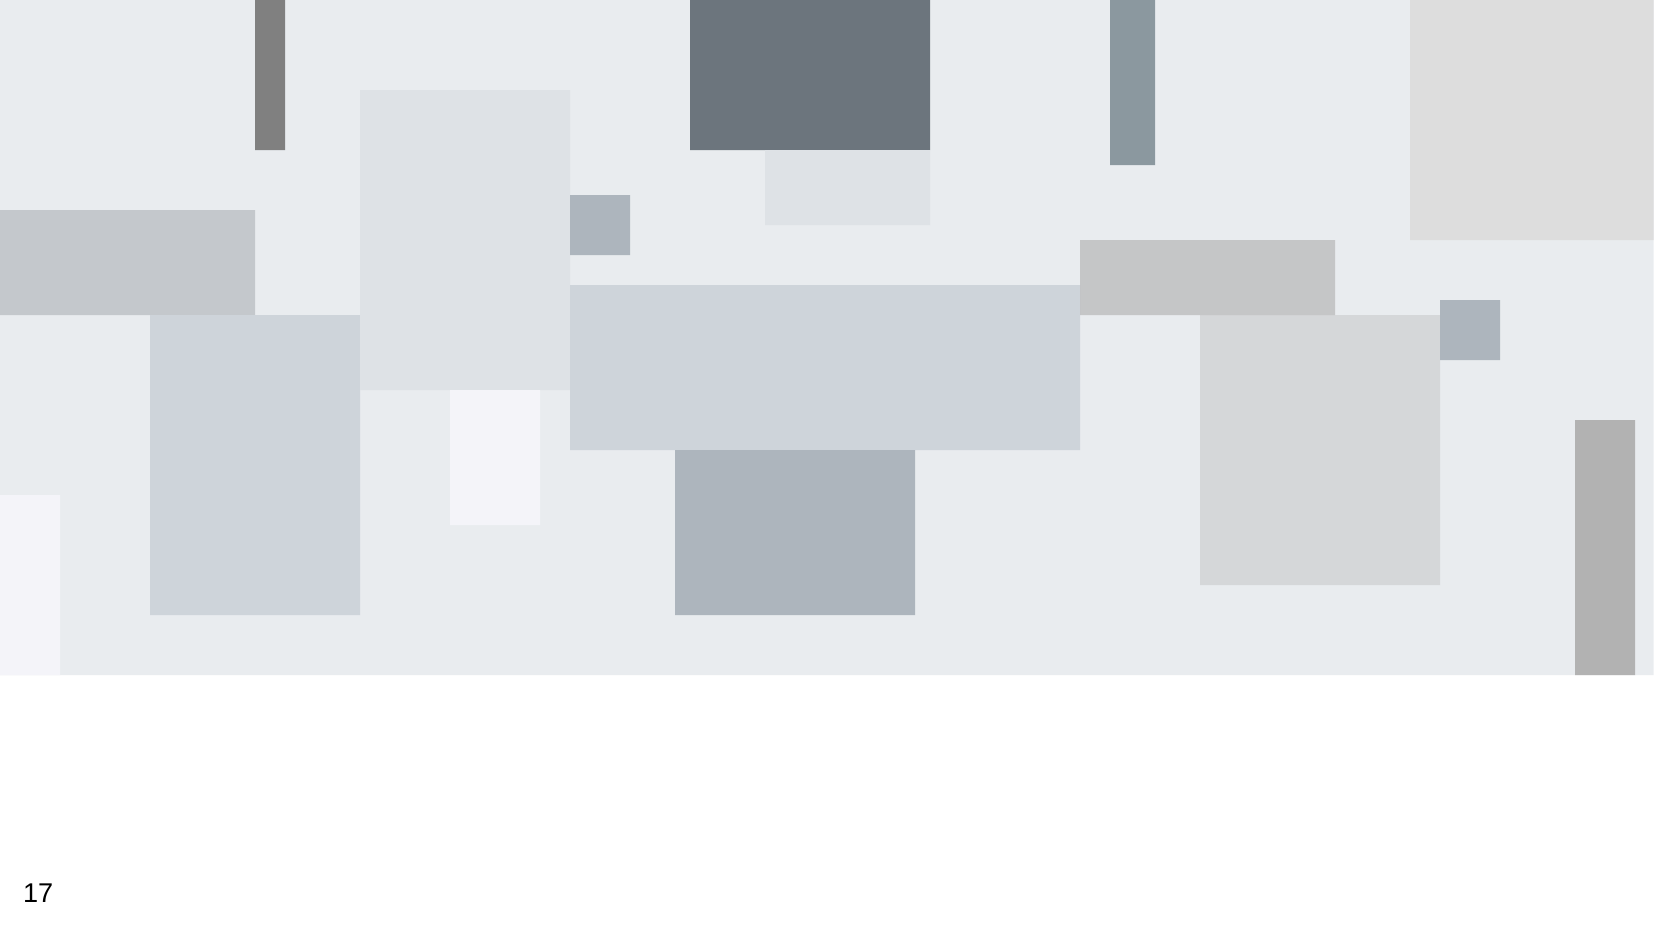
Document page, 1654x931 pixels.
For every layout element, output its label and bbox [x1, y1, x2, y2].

text_box [8, 870, 1063, 916]
